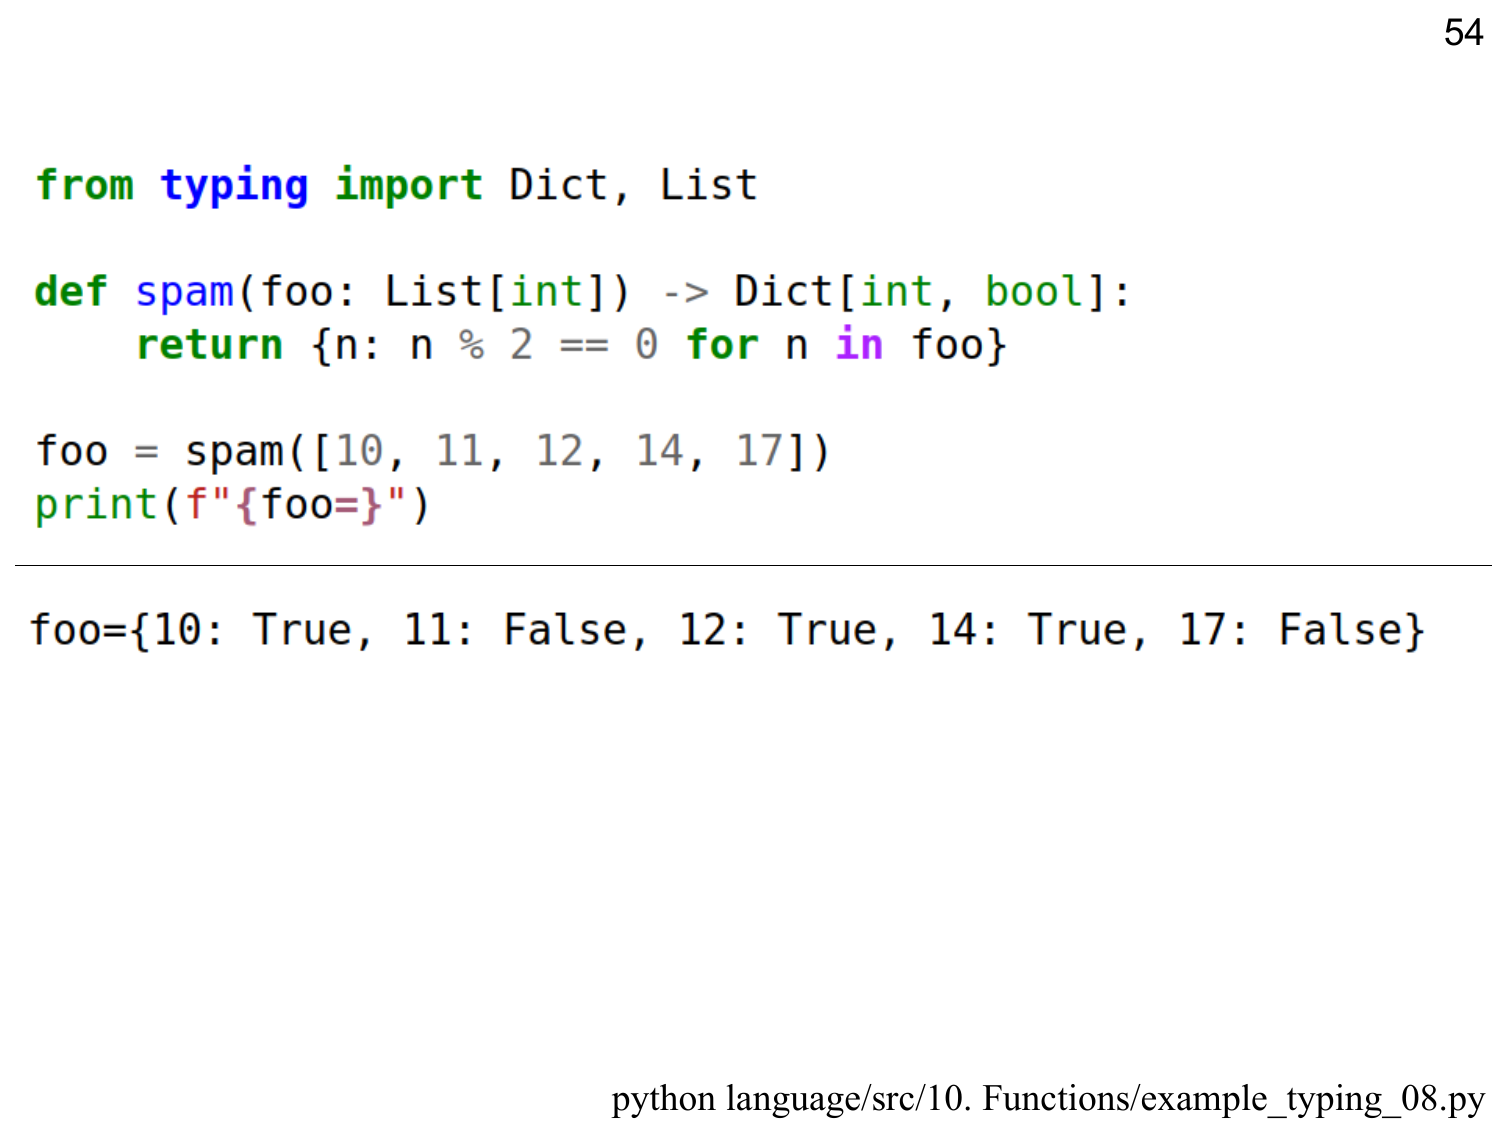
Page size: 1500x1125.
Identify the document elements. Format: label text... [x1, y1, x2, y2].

text_box python language/src/10. Functions/example_typing_08.py [611, 1065, 1500, 1125]
picture [20, 597, 1436, 667]
picture [22, 151, 1143, 539]
